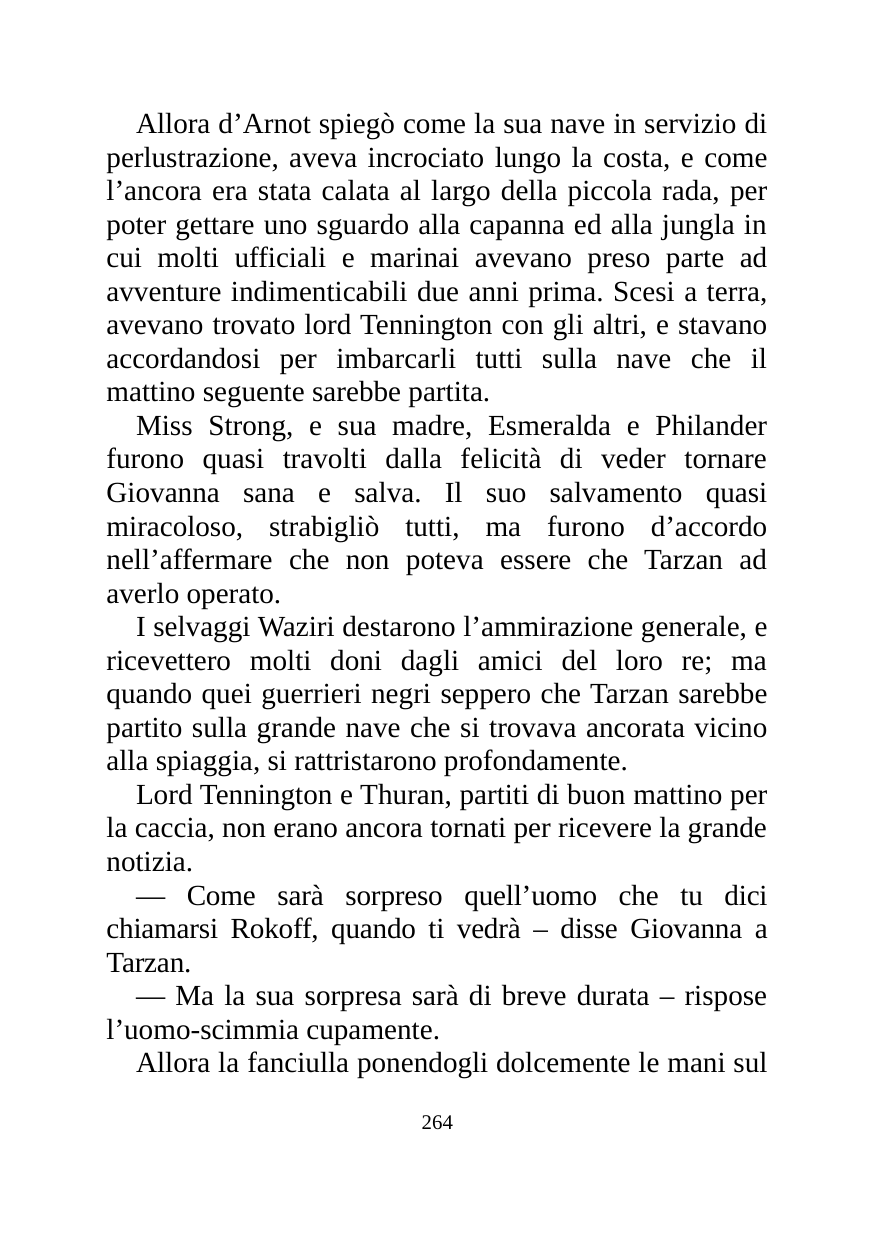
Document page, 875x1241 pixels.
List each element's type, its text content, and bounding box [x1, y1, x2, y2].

text Lord Tennington e Thuran, partiti di buon mattino per la caccia, non erano ancora tornati per ricevere la grande notizia. [106, 777, 768, 878]
text Allora d’Arnot spiegò come la sua nave in servizio di perlustrazione, aveva incrociato lungo la costa, e come l’ancora era stata calata al largo della piccola rada, per poter gettare uno sguardo alla capanna ed alla jungla in cui molti ufficiali e marinai avevano preso parte ad avventure indimenticabili due anni prima. Scesi a terra, avevano trovato lord Tennington con gli altri, e stavano accordandosi per imbarcarli tutti sulla nave che il mattino seguente sarebbe partita. [106, 106, 768, 408]
text Allora la fanciulla ponendogli dolcemente le mani sul [106, 1045, 768, 1079]
text I selvaggi Waziri destarono l’ammirazione generale, e ricevettero molti doni dagli amici del loro re; ma quando quei guerrieri negri seppero che Tarzan sarebbe partito sulla grande nave che si trovava ancorata vicino alla spiaggia, si rattristarono profondamente. [106, 609, 768, 777]
text Miss Strong, e sua madre, Esmeralda e Philander furono quasi travolti dalla felicità di veder tornare Giovanna sana e salva. Il suo salvamento quasi miracoloso, strabigliò tutti, ma furono d’accordo nell’affermare che non poteva essere che Tarzan ad averlo operato. [106, 408, 768, 609]
text — Ma la sua sorpresa sarà di breve durata – rispose l’uomo-scimmia cupamente. [106, 978, 768, 1045]
text — Come sarà sorpreso quell’uomo che tu dici chiamarsi Rokoff, quando ti vedrà – disse Giovanna a Tarzan. [106, 878, 768, 978]
